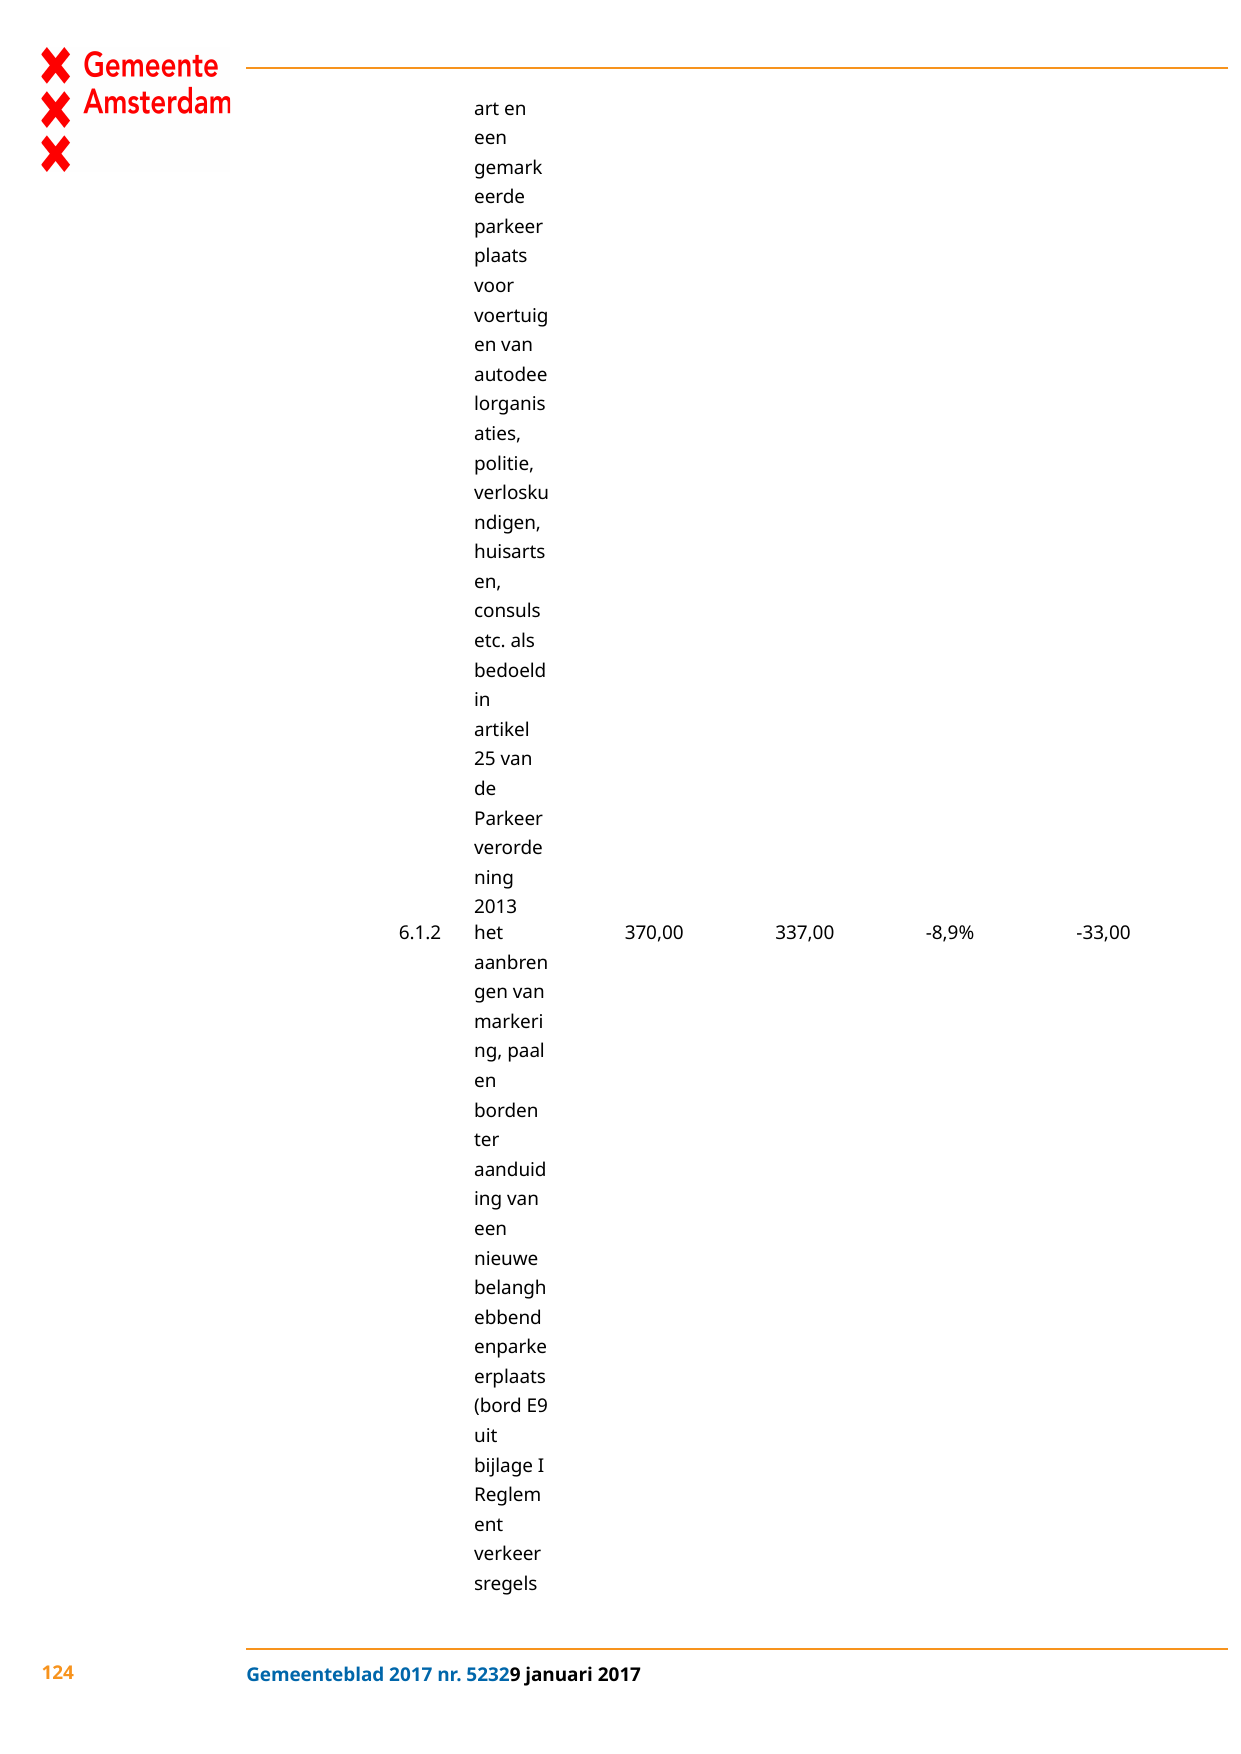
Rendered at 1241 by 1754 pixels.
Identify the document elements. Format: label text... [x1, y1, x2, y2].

table_cell [399, 95, 474, 919]
table_cell [775, 95, 850, 919]
table_cell -8,9% [926, 919, 1001, 1596]
table_cell het aanbrengen van markering, paal en borden ter aanduiding van een nieuwe belanghebbendenparkeerplaats (bord E9 uit bijlage I Reglement verkeersregels [474, 919, 549, 1596]
table_cell [625, 95, 700, 919]
table_cell art en een gemarkeerde parkeerplaats voor voertuigen van autodeelorganisaties, politie, verloskundigen, huisartsen, consuls etc. als bedoeld in artikel 25 van de Parkeerverordening 2013 [474, 95, 549, 919]
table_cell 370,00 [625, 919, 700, 1596]
table_cell [850, 919, 926, 1596]
table_cell [248, 95, 323, 919]
table_cell [1001, 919, 1076, 1596]
table_cell [323, 95, 398, 919]
table_cell [1076, 95, 1152, 919]
table_cell [700, 95, 775, 919]
table_cell [248, 919, 323, 1596]
table_cell [549, 95, 624, 919]
table_cell [926, 95, 1001, 919]
picture [41, 47, 231, 172]
table_cell [850, 95, 926, 919]
table_cell [323, 919, 398, 1596]
table_cell [1001, 95, 1076, 919]
table_cell 6.1.2 [399, 919, 474, 1596]
table_cell 337,00 [775, 919, 850, 1596]
table_cell -33,00 [1076, 919, 1152, 1596]
table_cell [700, 919, 775, 1596]
table_cell [549, 919, 624, 1596]
